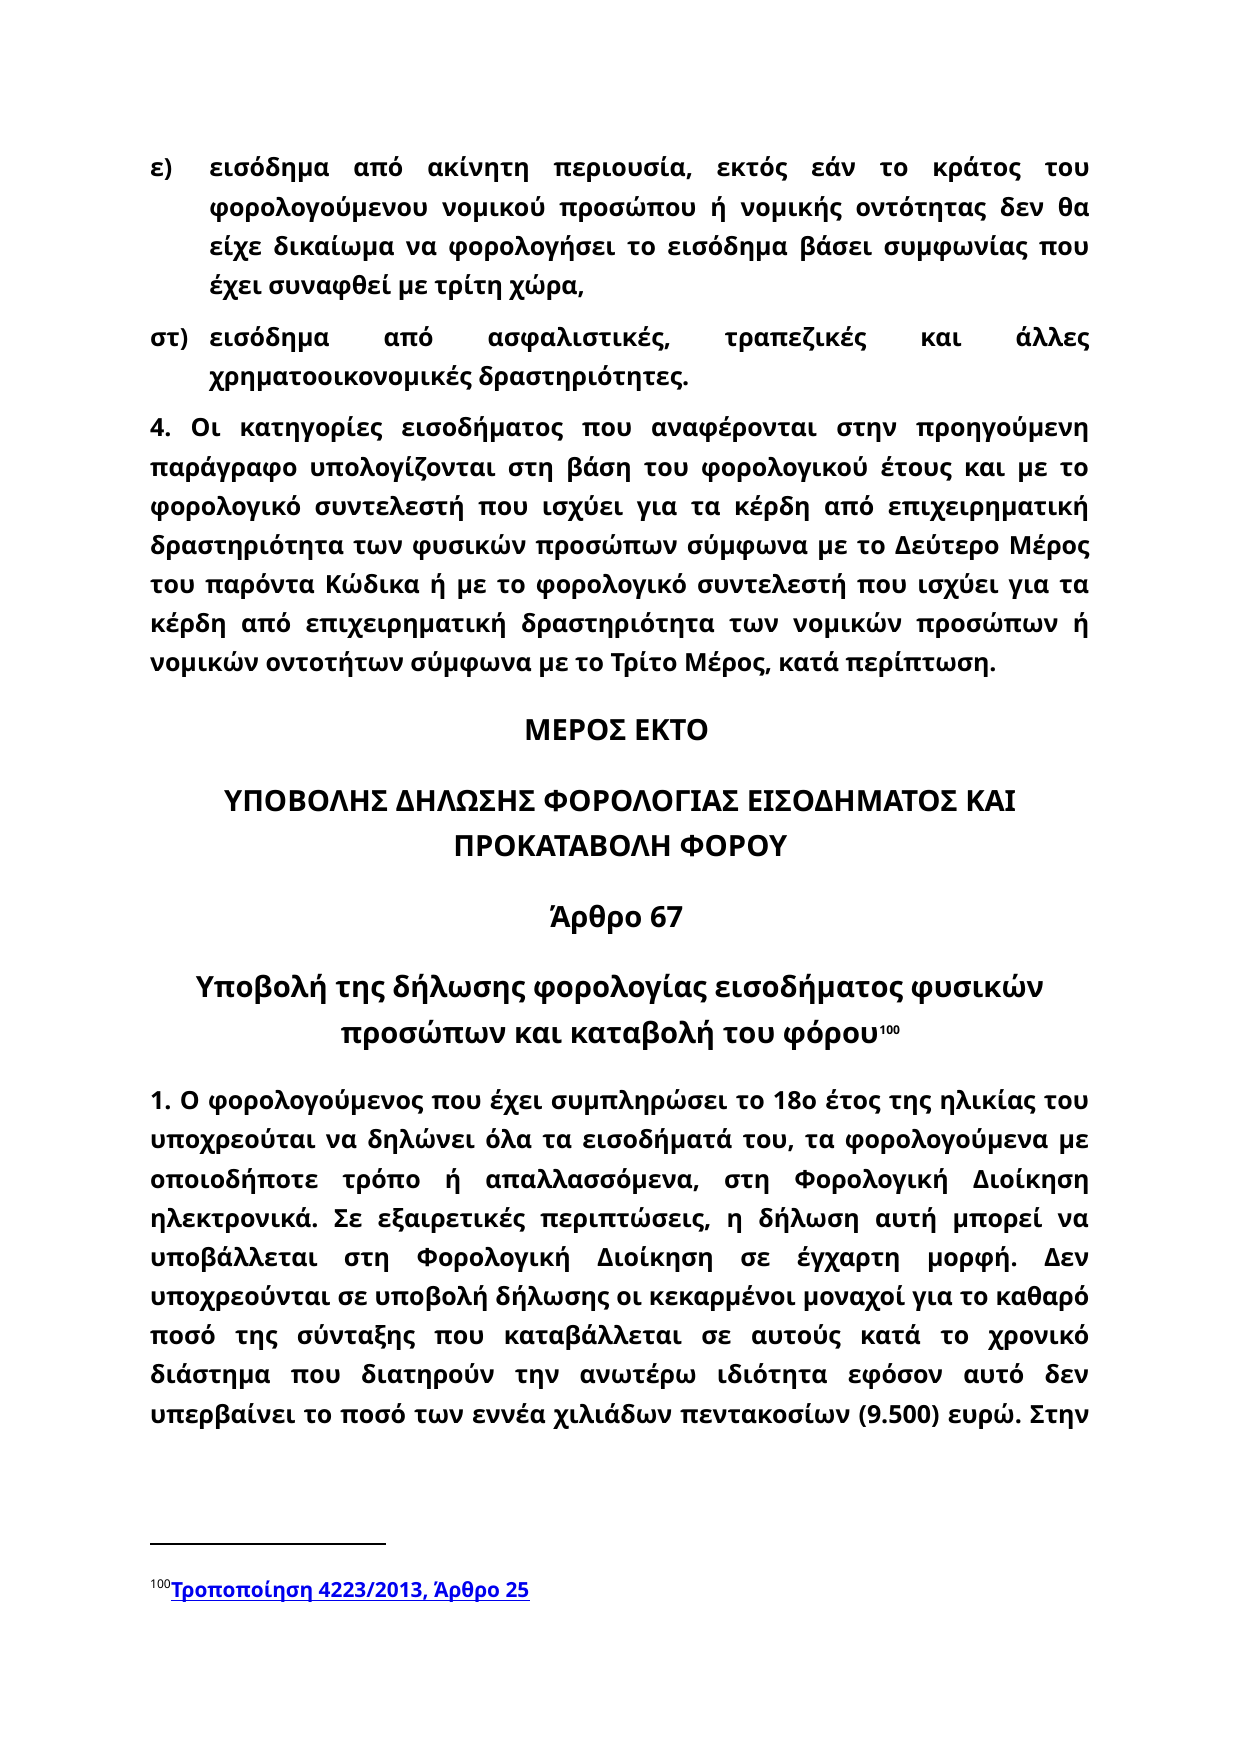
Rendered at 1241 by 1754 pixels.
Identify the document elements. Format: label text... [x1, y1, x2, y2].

text Τροποποίηση 4223/2013, Άρθρο 25 [150, 1576, 1090, 1604]
list στ) εισόδημα από ασφαλιστικές, τραπεζικές και άλλες χρηματοοικονομικές δραστηριότητες. [150, 319, 1090, 392]
text 1. Ο φορολογούμενος που έχει συμπληρώσει το 18ο έτος της ηλικίας του υποχρεούται να δηλώνει όλα τα εισοδήματά του, τα φορολογούμενα με οποιοδήποτε τρόπο ή απαλλασσόμενα, στη Φορολογική Διοίκηση ηλεκτρονικά. Σε εξαιρετικές περιπτώσεις, η δήλωση αυτή μπορεί να υποβάλλεται στη Φορολογική Διοίκηση σε έγχαρτη μορφή. Δεν υποχρεούνται σε υποβολή δήλωσης οι κεκαρμένοι μοναχοί για το καθαρό ποσό της σύνταξης που καταβάλλεται σε αυτούς κατά το χρονικό διάστημα που διατηρούν την ανωτέρω ιδιότητα εφόσον αυτό δεν υπερβαίνει το ποσό των εννέα χιλιάδων πεντακοσίων (9.500) ευρώ. Στην [150, 1083, 1090, 1430]
subtitle ΥΠΟΒΟΛΗΣ ΔΗΛΩΣΗΣ ΦΟΡΟΛΟΓΙΑΣ ΕΙΣΟΔΗΜΑΤΟΣ ΚΑΙ ΠΡΟΚΑΤΑΒΟΛΗ ΦΟΡΟΥ [150, 780, 1090, 865]
subtitle ΜΕΡΟΣ ΕΚΤΟ [150, 709, 1090, 749]
subtitle Υποβολή της δήλωσης φορολογίας εισοδήματος φυσικών προσώπων και καταβολή του φόρου [150, 967, 1090, 1052]
list ε) εισόδημα από ακίνητη περιουσία, εκτός εάν το κράτος του φορολογούμενου νομικού προσώπου ή νομικής οντότητας δεν θα είχε δικαίωμα να φορολογήσει το εισόδημα βάσει συμφωνίας που έχει συναφθεί με τρίτη χώρα, [150, 150, 1090, 302]
subtitle Άρθρο 67 [150, 896, 1090, 936]
text 4. Οι κατηγορίες εισοδήματος που αναφέρονται στην προηγούμενη παράγραφο υπολογίζονται στη βάση του φορολογικού έτους και με το φορολογικό συντελεστή που ισχύει για τα κέρδη από επιχειρηματική δραστηριότητα των φυσικών προσώπων σύμφωνα με το Δεύτερο Μέρος του παρόντα Κώδικα ή με το φορολογικό συντελεστή που ισχύει για τα κέρδη από επιχειρηματική δραστηριότητα των νομικών προσώπων ή νομικών οντοτήτων σύμφωνα με το Τρίτο Μέρος, κατά περίπτωση. [150, 410, 1090, 679]
